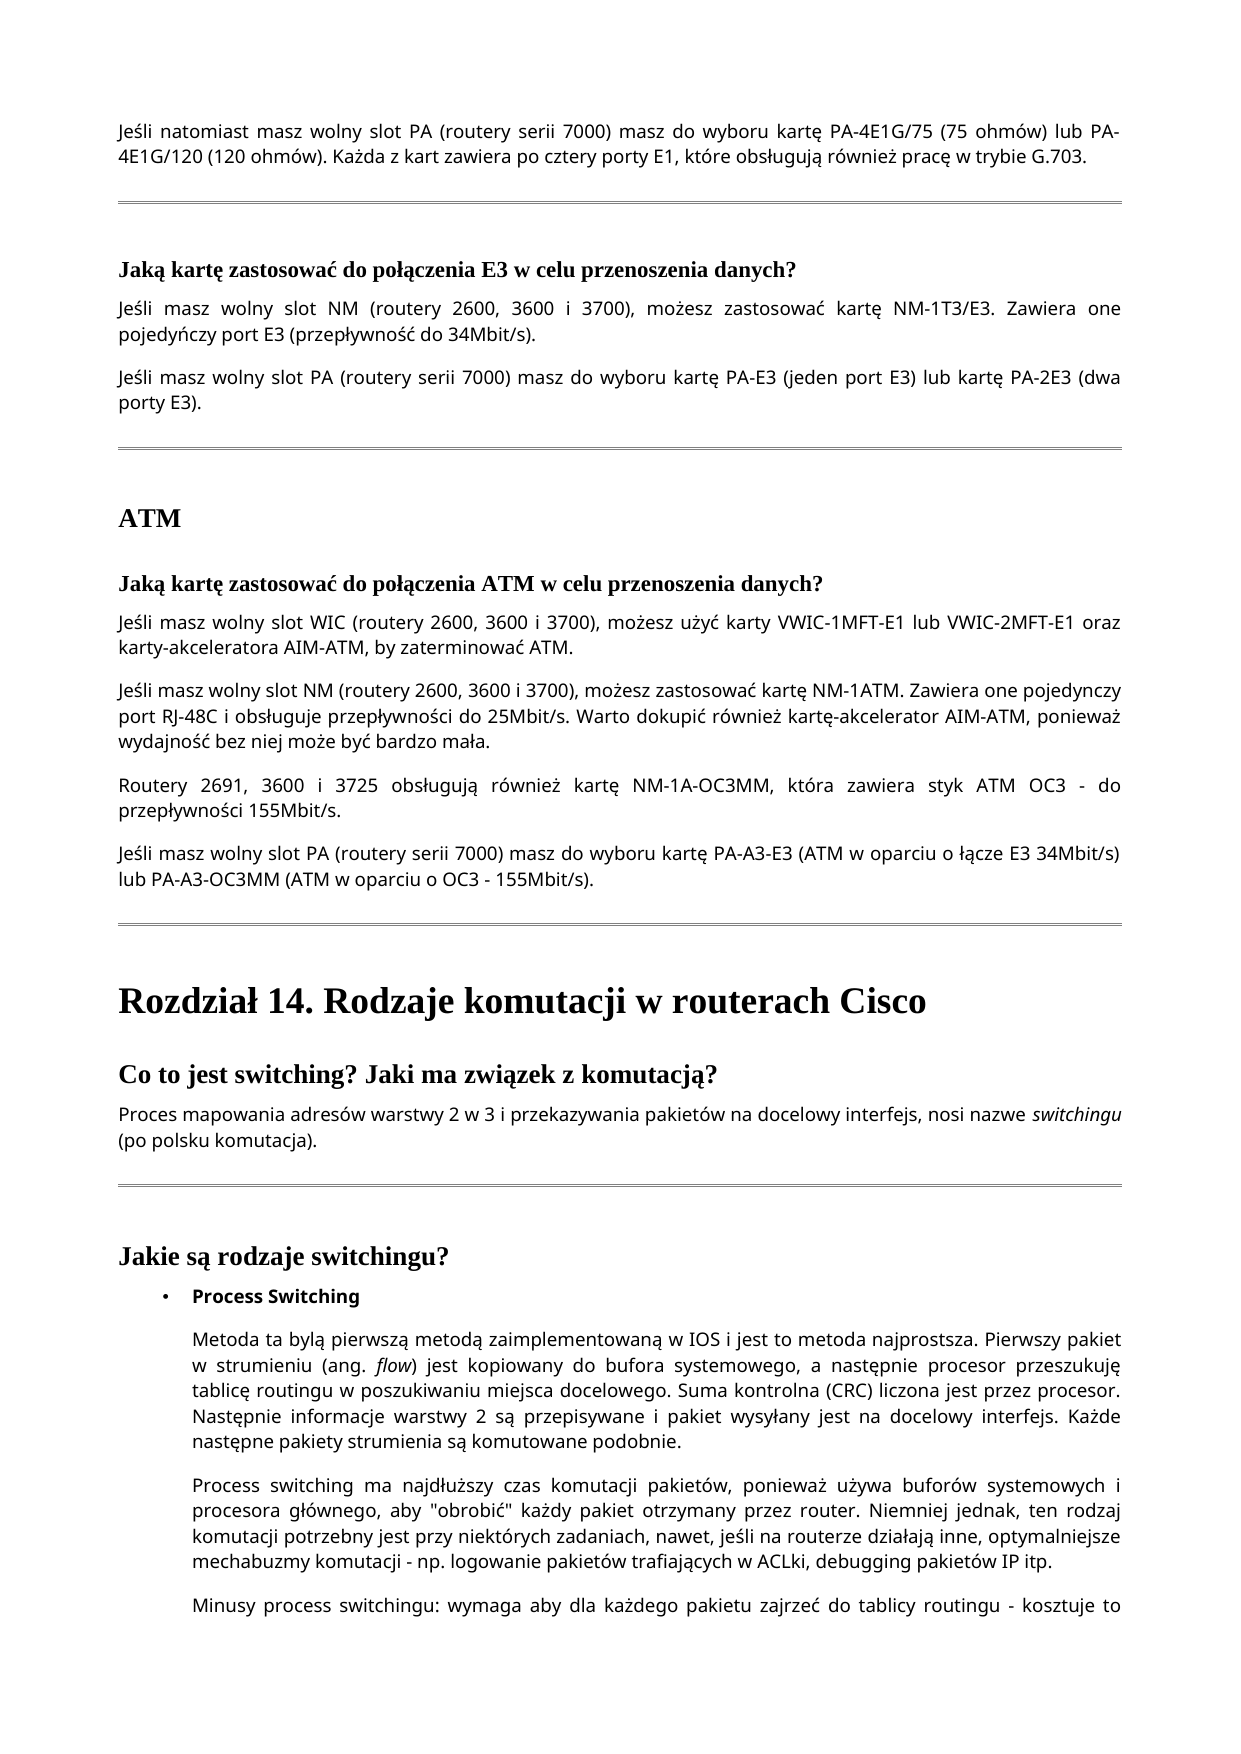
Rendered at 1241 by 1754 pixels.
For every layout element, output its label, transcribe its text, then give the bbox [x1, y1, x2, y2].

text Jeśli masz wolny slot NM (routery 2600, 3600 i 3700), możesz zastosować kartę NM-1ATM. Zawiera one pojedynczy port RJ-48C i obsługuje przepływności do 25Mbit/s. Warto dokupić również kartę-akcelerator AIM-ATM, ponieważ wydajność bez niej może być bardzo mała. [118, 678, 1122, 754]
list Process switching ma najdłuższy czas komutacji pakietów, ponieważ używa buforów systemowych i procesora głównego, aby "obrobić" każdy pakiet otrzymany przez router. Niemniej jednak, ten rodzaj komutacji potrzebny jest przy niektórych zadaniach, nawet, jeśli na routerze działają inne, optymalniejsze mechabuzmy komutacji - np. logowanie pakietów trafiających w ACLki, debugging pakietów IP itp. [162, 1472, 1122, 1574]
text Jeśli natomiast masz wolny slot PA (routery serii 7000) masz do wyboru kartę PA-4E1G/75 (75 ohmów) lub PA-4E1G/120 (120 ohmów). Każda z kart zawiera po cztery porty E1, które obsługują również pracę w trybie G.703. [118, 118, 1122, 169]
text Jeśli masz wolny slot WIC (routery 2600, 3600 i 3700), możesz użyć karty VWIC-1MFT-E1 lub VWIC-2MFT-E1 oraz karty-akceleratora AIM-ATM, by zaterminować ATM. [118, 609, 1122, 660]
subtitle Rozdział 14. Rodzaje komutacji w routerach Cisco [118, 980, 1122, 1022]
text Proces mapowania adresów warstwy 2 w 3 i przekazywania pakietów na docelowy interfejs, nosi nazwe switchingu (po polsku komutacja). [118, 1102, 1122, 1153]
subtitle Jaką kartę zastosować do połączenia E3 w celu przenoszenia danych? [118, 257, 1122, 283]
subtitle ATM [118, 503, 1122, 533]
text Routery 2691, 3600 i 3725 obsługują również kartę NM-1A-OC3MM, która zawiera styk ATM OC3 - do przepływności 155Mbit/s. [118, 772, 1122, 823]
subtitle Co to jest switching? Jaki ma związek z komutacją? [118, 1059, 1122, 1089]
list Minusy process switchingu: wymaga aby dla każdego pakietu zajrzeć do tablicy routingu - kosztuje to [162, 1592, 1122, 1617]
text Jeśli masz wolny slot NM (routery 2600, 3600 i 3700), możesz zastosować kartę NM-1T3/E3. Zawiera one pojedyńczy port E3 (przepływność do 34Mbit/s). [118, 295, 1122, 346]
list Process Switching [162, 1283, 1122, 1309]
subtitle Jaką kartę zastosować do połączenia ATM w celu przenoszenia danych? [118, 571, 1122, 596]
list Metoda ta bylą pierwszą metodą zaimplementowaną w IOS i jest to metoda najprostsza. Pierwszy pakiet w strumieniu (ang. flow) jest kopiowany do bufora systemowego, a następnie procesor przeszukuję tablicę routingu w poszukiwaniu miejsca docelowego. Suma kontrolna (CRC) liczona jest przez procesor. Następnie informacje warstwy 2 są przepisywane i pakiet wysyłany jest na docelowy interfejs. Każde następne pakiety strumienia są komutowane podobnie. [162, 1327, 1122, 1454]
text Jeśli masz wolny slot PA (routery serii 7000) masz do wyboru kartę PA-A3-E3 (ATM w oparciu o łącze E3 34Mbit/s) lub PA-A3-OC3MM (ATM w oparciu o OC3 - 155Mbit/s). [118, 841, 1122, 892]
subtitle Jakie są rodzaje switchingu? [118, 1241, 1122, 1271]
text Jeśli masz wolny slot PA (routery serii 7000) masz do wyboru kartę PA-E3 (jeden port E3) lub kartę PA-2E3 (dwa porty E3). [118, 364, 1122, 415]
